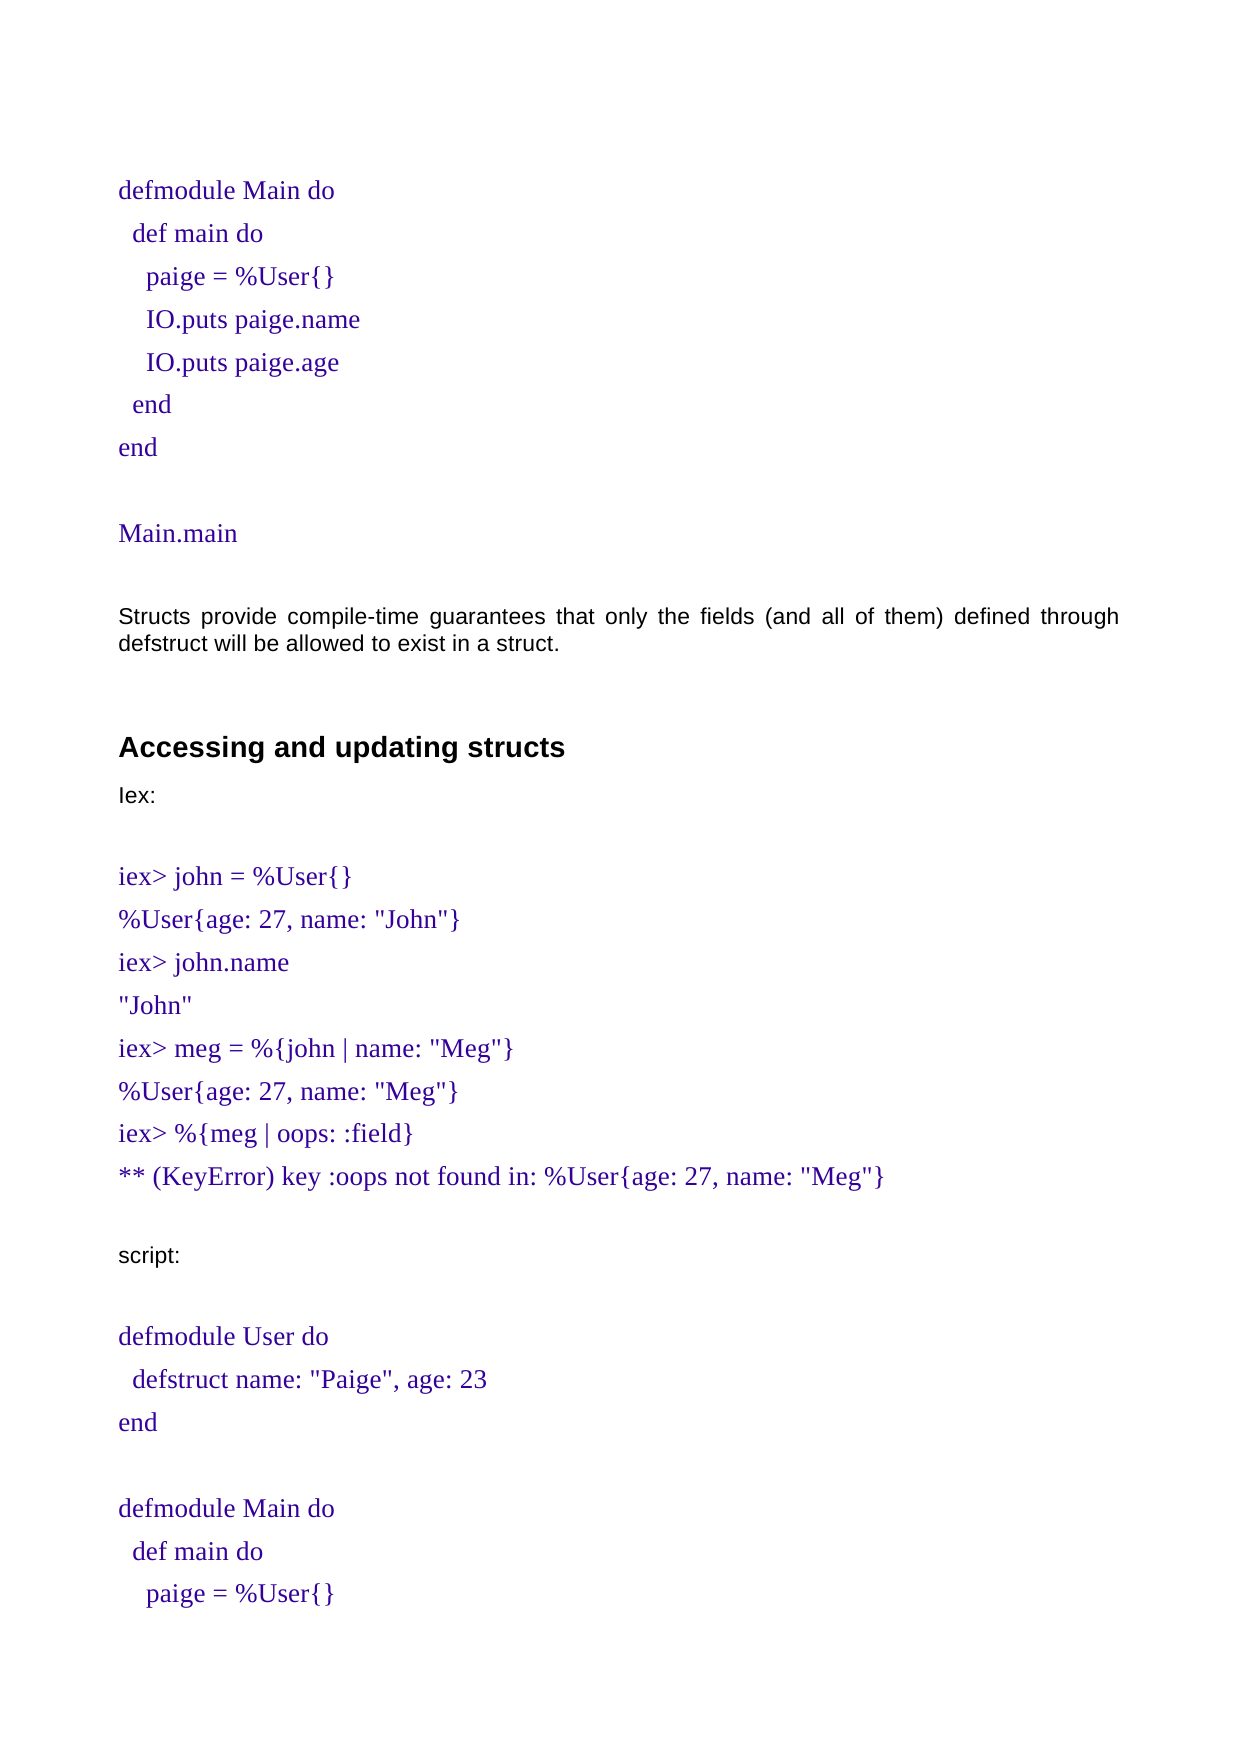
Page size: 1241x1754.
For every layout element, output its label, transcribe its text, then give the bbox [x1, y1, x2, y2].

text iex> meg = %{john | name: "Meg"} [118, 1032, 1122, 1063]
subtitle Accessing and updating structs [118, 731, 1122, 764]
text Main.main [118, 517, 1122, 548]
text defmodule Main do [118, 1492, 1122, 1523]
text Iex: [118, 782, 1122, 809]
text Structs provide compile-time guarantees that only the fields (and all of them) defined through defstruct will be allowed to exist in a struct. [118, 603, 1122, 656]
text IO.puts paige.age [118, 346, 1122, 377]
text iex> john = %User{} [118, 860, 1122, 891]
text end [118, 431, 1122, 463]
text end [118, 388, 1122, 420]
text iex> john.name [118, 946, 1122, 977]
text ** (KeyError) key :oops not found in: %User{age: 27, name: "Meg"} [118, 1161, 1122, 1192]
text def main do [118, 1534, 1122, 1566]
text defstruct name: "Paige", age: 23 [118, 1363, 1122, 1394]
text "John" [118, 989, 1122, 1020]
text defmodule Main do [118, 174, 1122, 205]
text iex> %{meg | oops: :field} [118, 1118, 1122, 1149]
text defmodule User do [118, 1320, 1122, 1351]
text script: [118, 1242, 1122, 1269]
text end [118, 1406, 1122, 1437]
text paige = %User{} [118, 260, 1122, 291]
text IO.puts paige.name [118, 303, 1122, 334]
text %User{age: 27, name: "Meg"} [118, 1075, 1122, 1106]
text def main do [118, 217, 1122, 248]
text %User{age: 27, name: "John"} [118, 903, 1122, 934]
text paige = %User{} [118, 1577, 1122, 1609]
